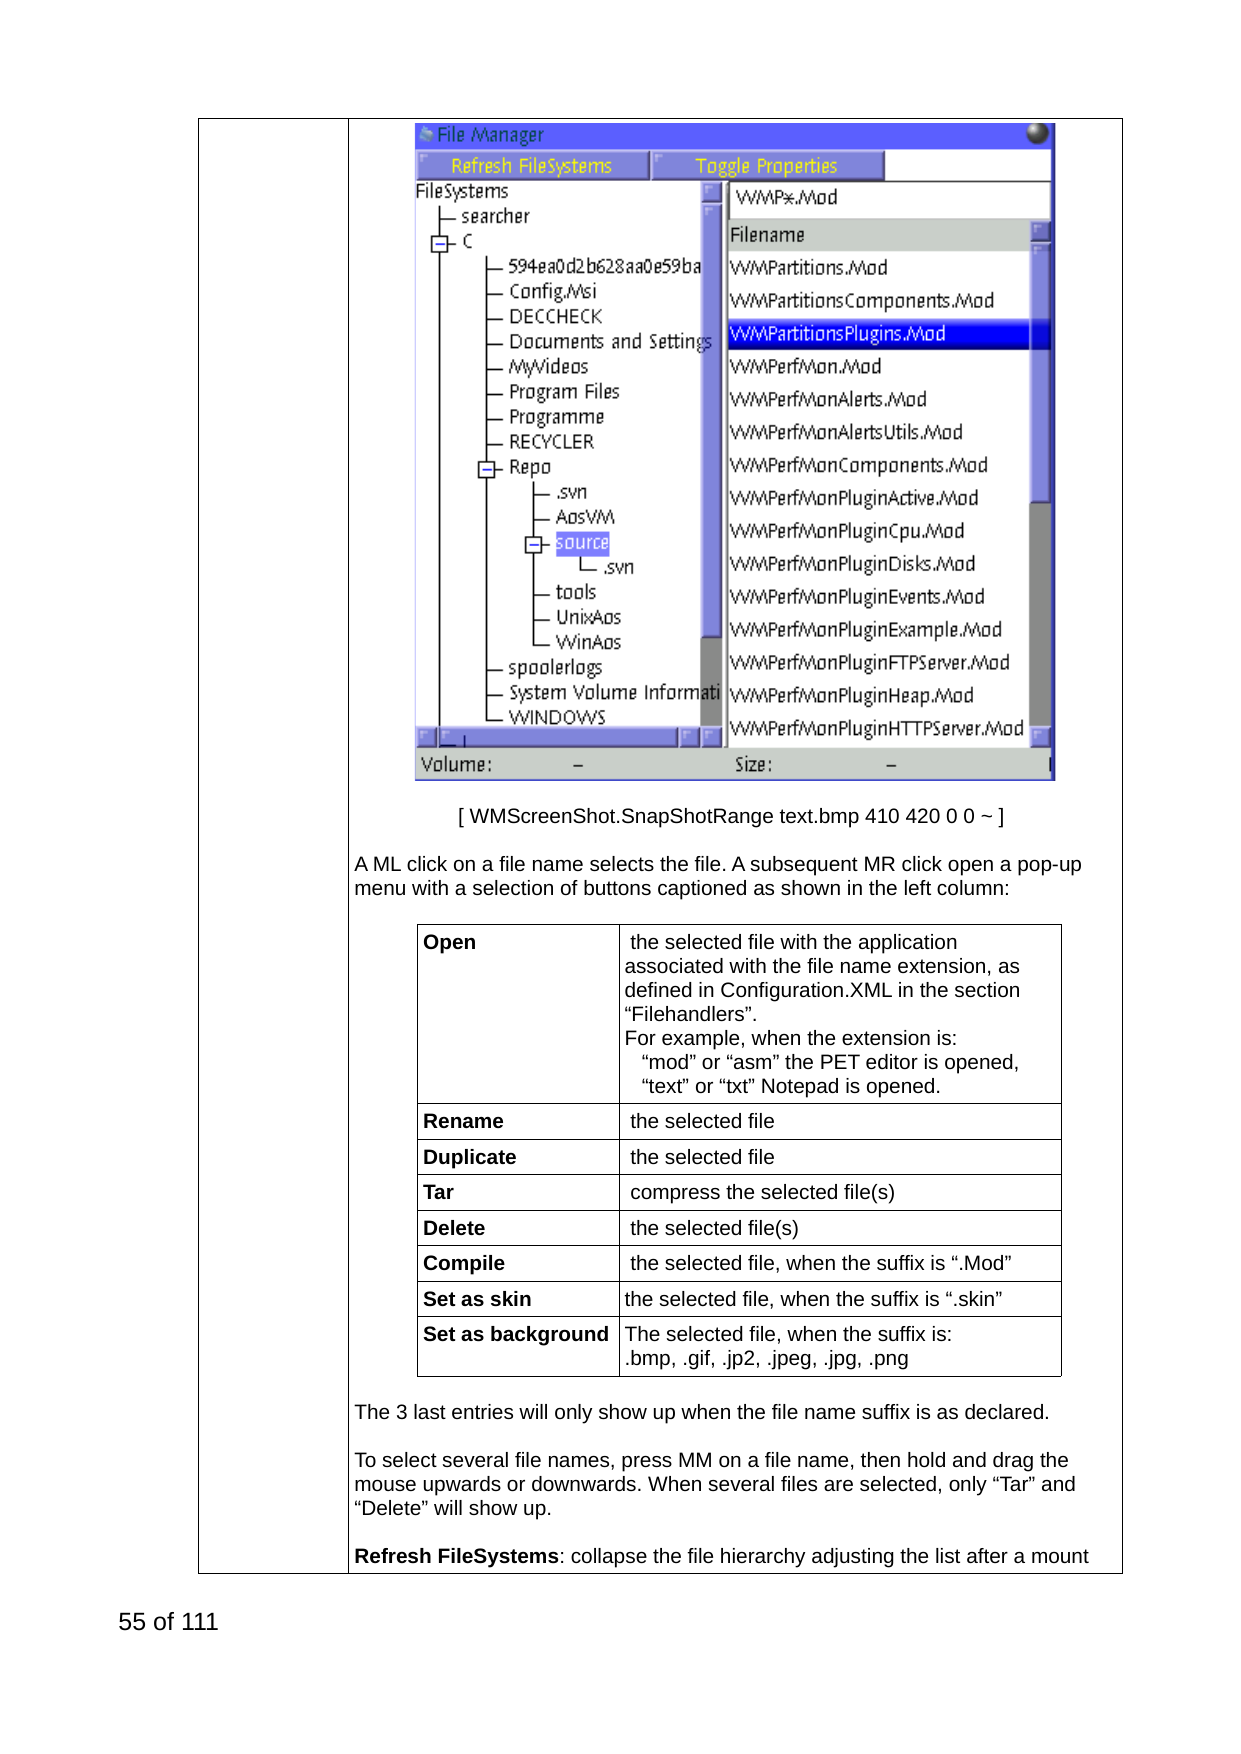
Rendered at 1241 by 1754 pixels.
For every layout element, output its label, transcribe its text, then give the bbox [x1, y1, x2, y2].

table_cell compress the selected file(s) [620, 1175, 1061, 1210]
table_cell The selected file, when the suffix is: .bmp, .gif, .jp2, .jpeg, .jpg, .png [620, 1317, 1061, 1376]
table_header the selected file with the application associated with the file name extension, as defined in Configuration.XML in the section “Filehandlers”. For example, when the extension is: “mod” or “asm” the PET editor is opened, “text” or “txt” Notepad is opened. [620, 925, 1061, 1103]
table_cell [ WMScreenShot.SnapShotRange text.bmp 410 420 0 0 ~ ] A ML click on a file name selects the file. A subsequent MR click open a pop-up menu with a selection of buttons captioned as shown in the left column: The 3 last entries will only show up when the file name suffix is as declared. To select several file names, press MM on a file name, then hold and drag the mouse upwards or downwards. When several files are selected, only “Tar” and “Delete” will show up. Refresh FileSystems: collapse the file hierarchy adjusting the list after a mount [349, 119, 1122, 1573]
picture [414, 123, 1056, 781]
table_header Open [418, 925, 619, 1103]
table_cell Delete [418, 1211, 619, 1245]
table_cell the selected file(s) [620, 1211, 1061, 1245]
table_cell the selected file [620, 1140, 1061, 1174]
table_cell Compile [418, 1246, 619, 1281]
table_cell Set as skin [418, 1282, 619, 1316]
table_cell Duplicate [418, 1140, 619, 1174]
table_cell the selected file, when the suffix is “.Mod” [620, 1246, 1061, 1281]
table_cell [199, 119, 348, 1573]
table_cell the selected file [620, 1104, 1061, 1139]
table_cell the selected file, when the suffix is “.skin” [620, 1282, 1061, 1316]
table_cell Set as background [418, 1317, 619, 1376]
table_cell Rename [418, 1104, 619, 1139]
table_cell Tar [418, 1175, 619, 1210]
